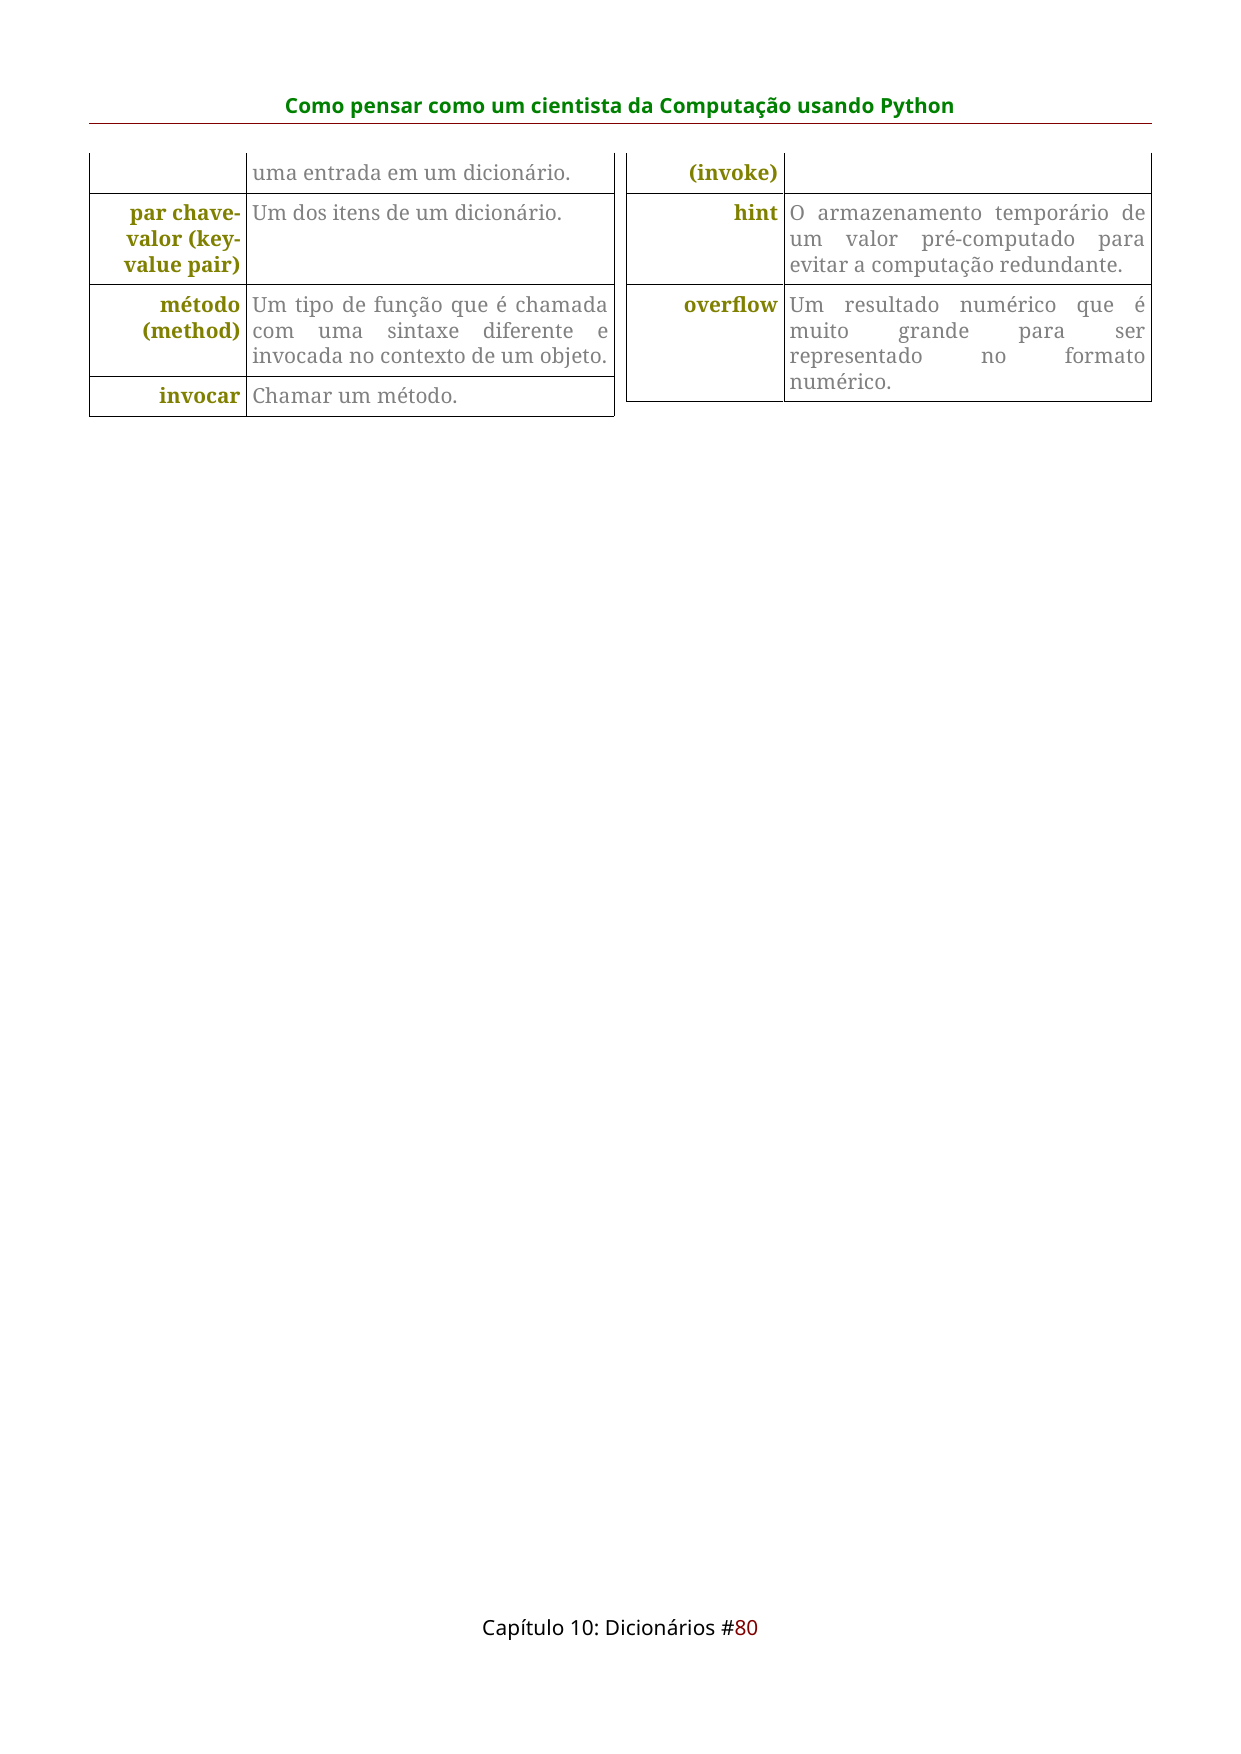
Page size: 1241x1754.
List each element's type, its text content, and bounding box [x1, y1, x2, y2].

table_cell Um resultado numérico que é muito grande para ser representado no formato numérico. [785, 285, 1151, 401]
table_cell [785, 153, 1151, 193]
table_cell O armazenamento temporário de um valor pré-computado para evitar a computação redundante. [785, 194, 1151, 284]
table_cell [90, 153, 246, 193]
table_cell Chamar um método. [247, 377, 614, 416]
table_cell método (method) [90, 285, 246, 376]
table_cell Um tipo de função que é chamada com uma sintaxe diferente e invocada no contexto de um objeto. [247, 285, 614, 376]
table_cell par chave-valor (key-value pair) [90, 194, 246, 284]
table_cell (invoke) [627, 153, 783, 193]
table_cell uma entrada em um dicionário. [247, 153, 614, 193]
table_cell hint [627, 194, 783, 284]
table_cell Um dos itens de um dicionário. [247, 194, 614, 284]
table_cell overflow [627, 285, 783, 401]
table_cell invocar [90, 377, 246, 416]
